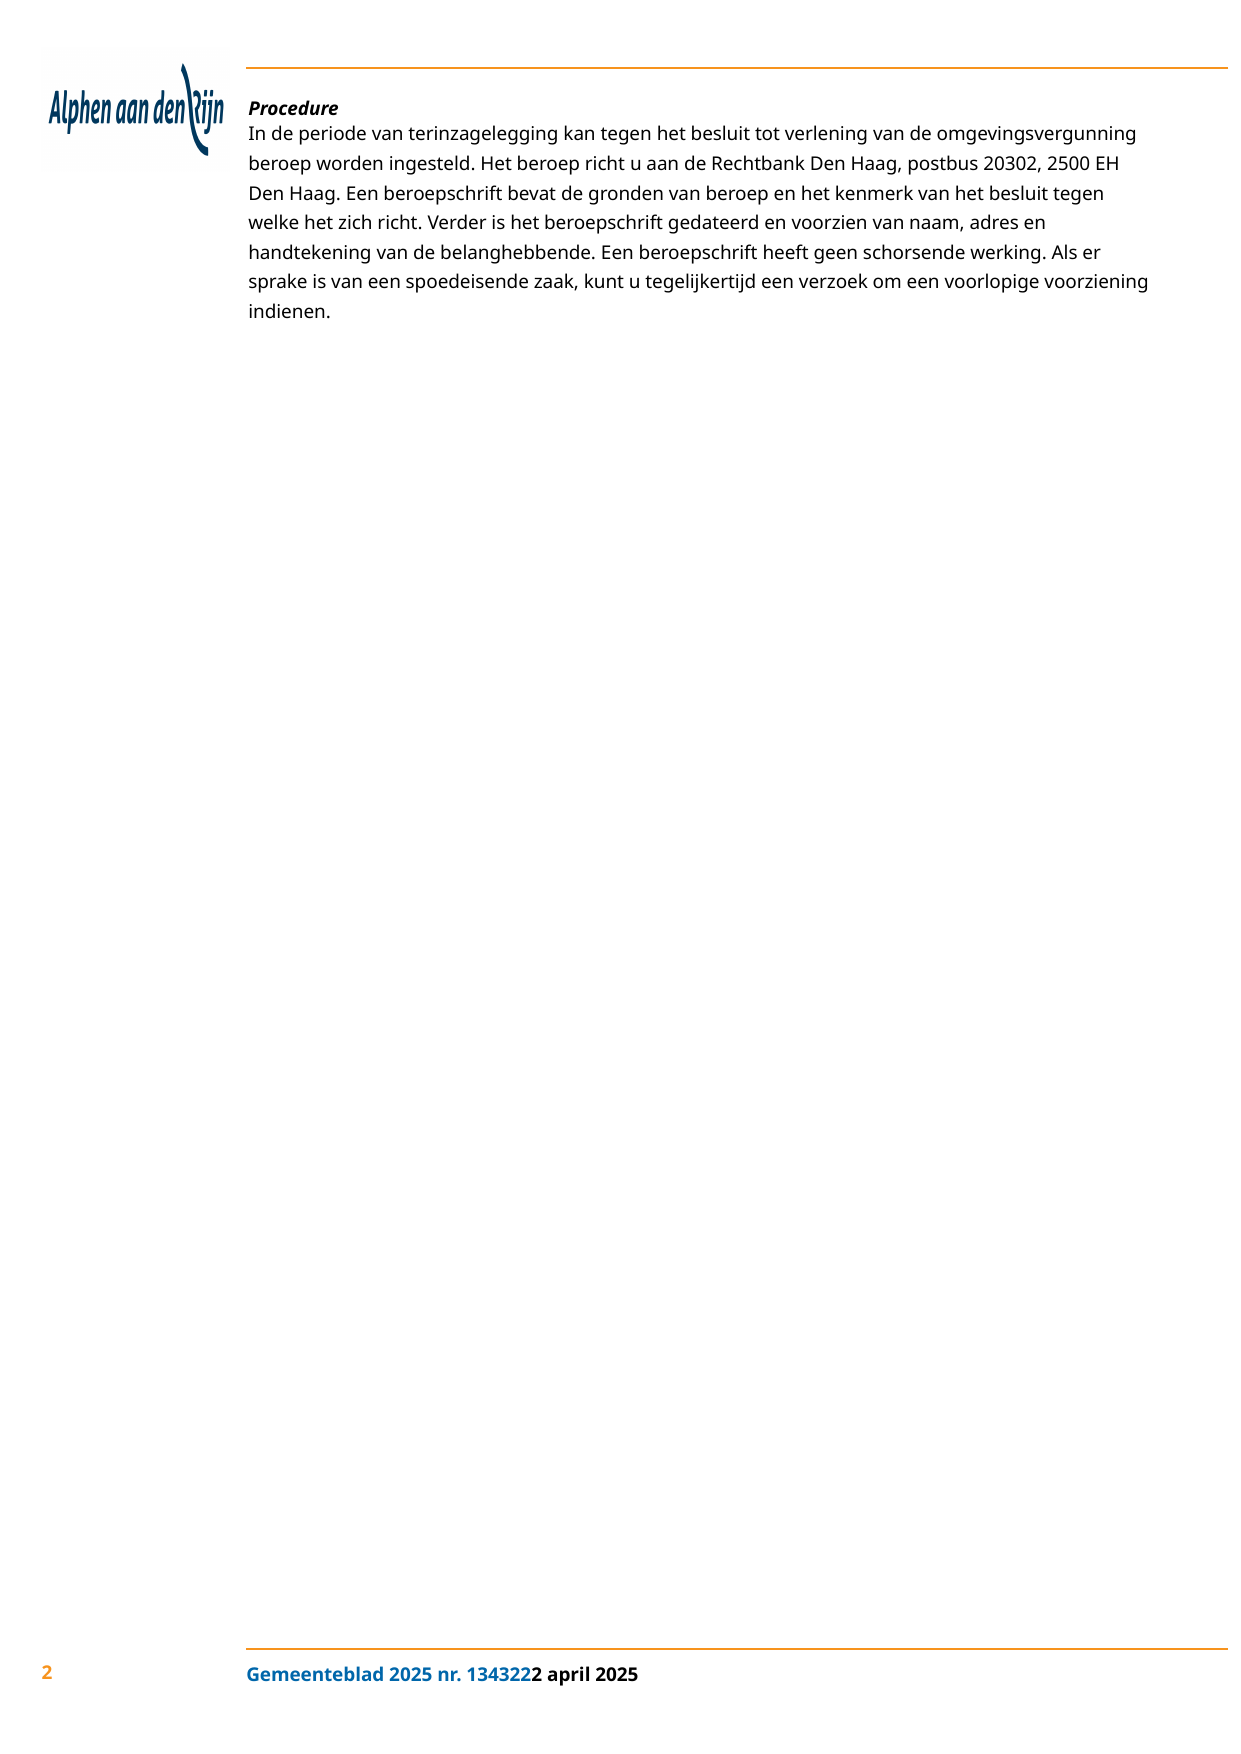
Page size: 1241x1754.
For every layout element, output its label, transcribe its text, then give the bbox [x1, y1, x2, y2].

picture [41, 47, 231, 172]
text Procedure [248, 95, 1152, 121]
text In de periode van terinzagelegging kan tegen het besluit tot verlening van de omgevingsvergunning beroep worden ingesteld. Het beroep richt u aan de Rechtbank Den Haag, postbus 20302, 2500 EH Den Haag. Een beroepschrift bevat de gronden van beroep en het kenmerk van het besluit tegen welke het zich richt. Verder is het beroepschrift gedateerd en voorzien van naam, adres en handtekening van de belanghebbende. Een beroepschrift heeft geen schorsende werking. Als er sprake is van een spoedeisende zaak, kunt u tegelijkertijd een verzoek om een voorlopige voorziening indienen. [248, 121, 1152, 324]
